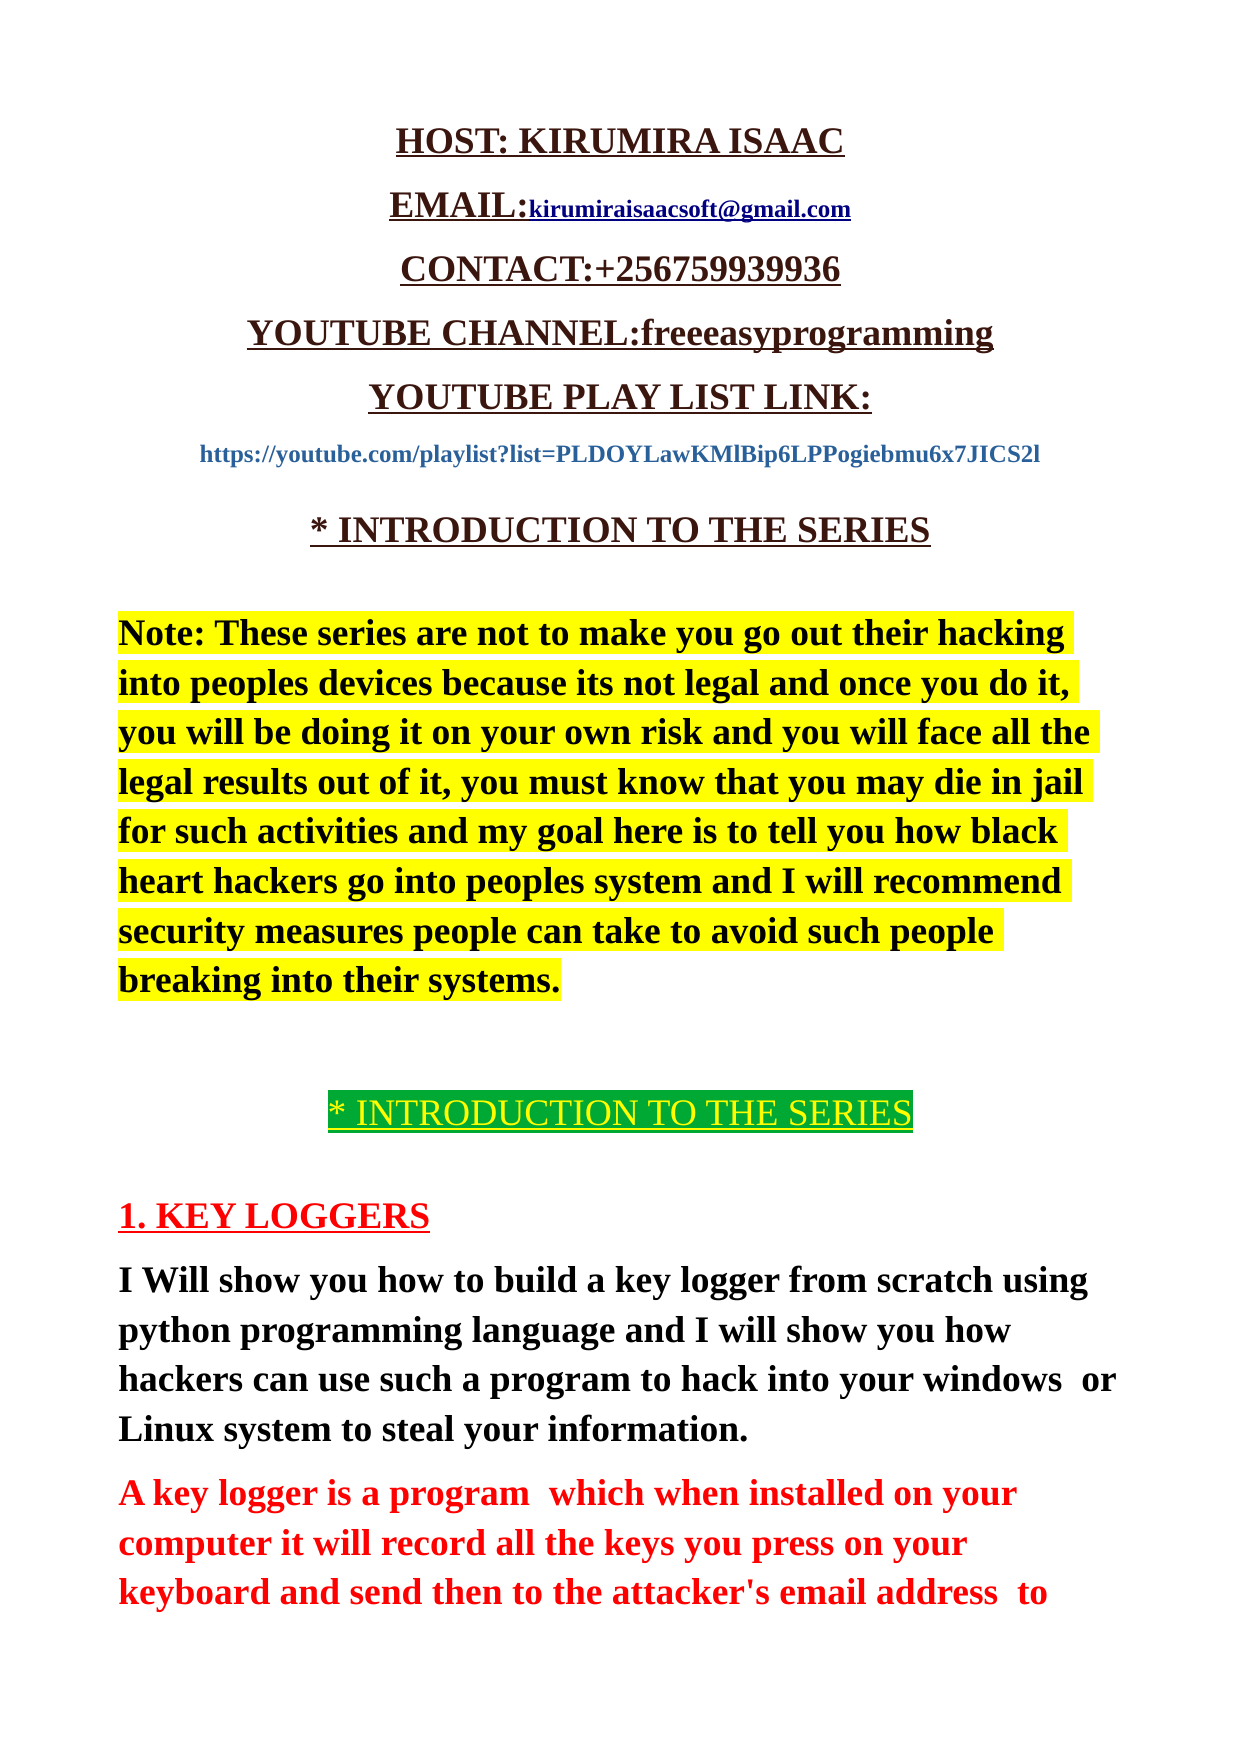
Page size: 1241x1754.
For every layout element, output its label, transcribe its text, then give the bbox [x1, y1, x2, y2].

subtitle * INTRODUCTION TO THE SERIES [118, 507, 1122, 551]
text YOUTUBE CHANNEL:freeeasyprogramming [118, 311, 1122, 354]
text YOUTUBE PLAY LIST LINK: [118, 375, 1122, 418]
text 1. KEY LOGGERS [118, 1193, 1122, 1237]
text I Will show you how to build a key logger from scratch using python programming language and I will show you how hackers can use such a program to hack into your windows or Linux system to steal your information. [118, 1258, 1122, 1449]
text A key logger is a program which when installed on your computer it will record all the keys you press on your keyboard and send then to the attacker's email address to [118, 1471, 1122, 1613]
text https://youtube.com/playlist?list=PLDOYLawKMlBip6LPPogiebmu6x7JICS2l [118, 439, 1122, 468]
text HOST: KIRUMIRA ISAAC [118, 118, 1122, 161]
text Note: These series are not to make you go out their hacking into peoples devices because its not legal and once you do it, you will be doing it on your own risk and you will face all the legal results out of it, you must know that you may die in jail for such activities and my goal here is to tell you how black heart hackers go into peoples system and I will recommend security measures people can take to avoid such people breaking into their systems. [118, 611, 1122, 1001]
text CONTACT:+256759939936 [118, 246, 1122, 289]
text EMAIL:kirumiraisaacsoft@gmail.com [118, 182, 1122, 225]
subtitle * INTRODUCTION TO THE SERIES [118, 1090, 1122, 1133]
